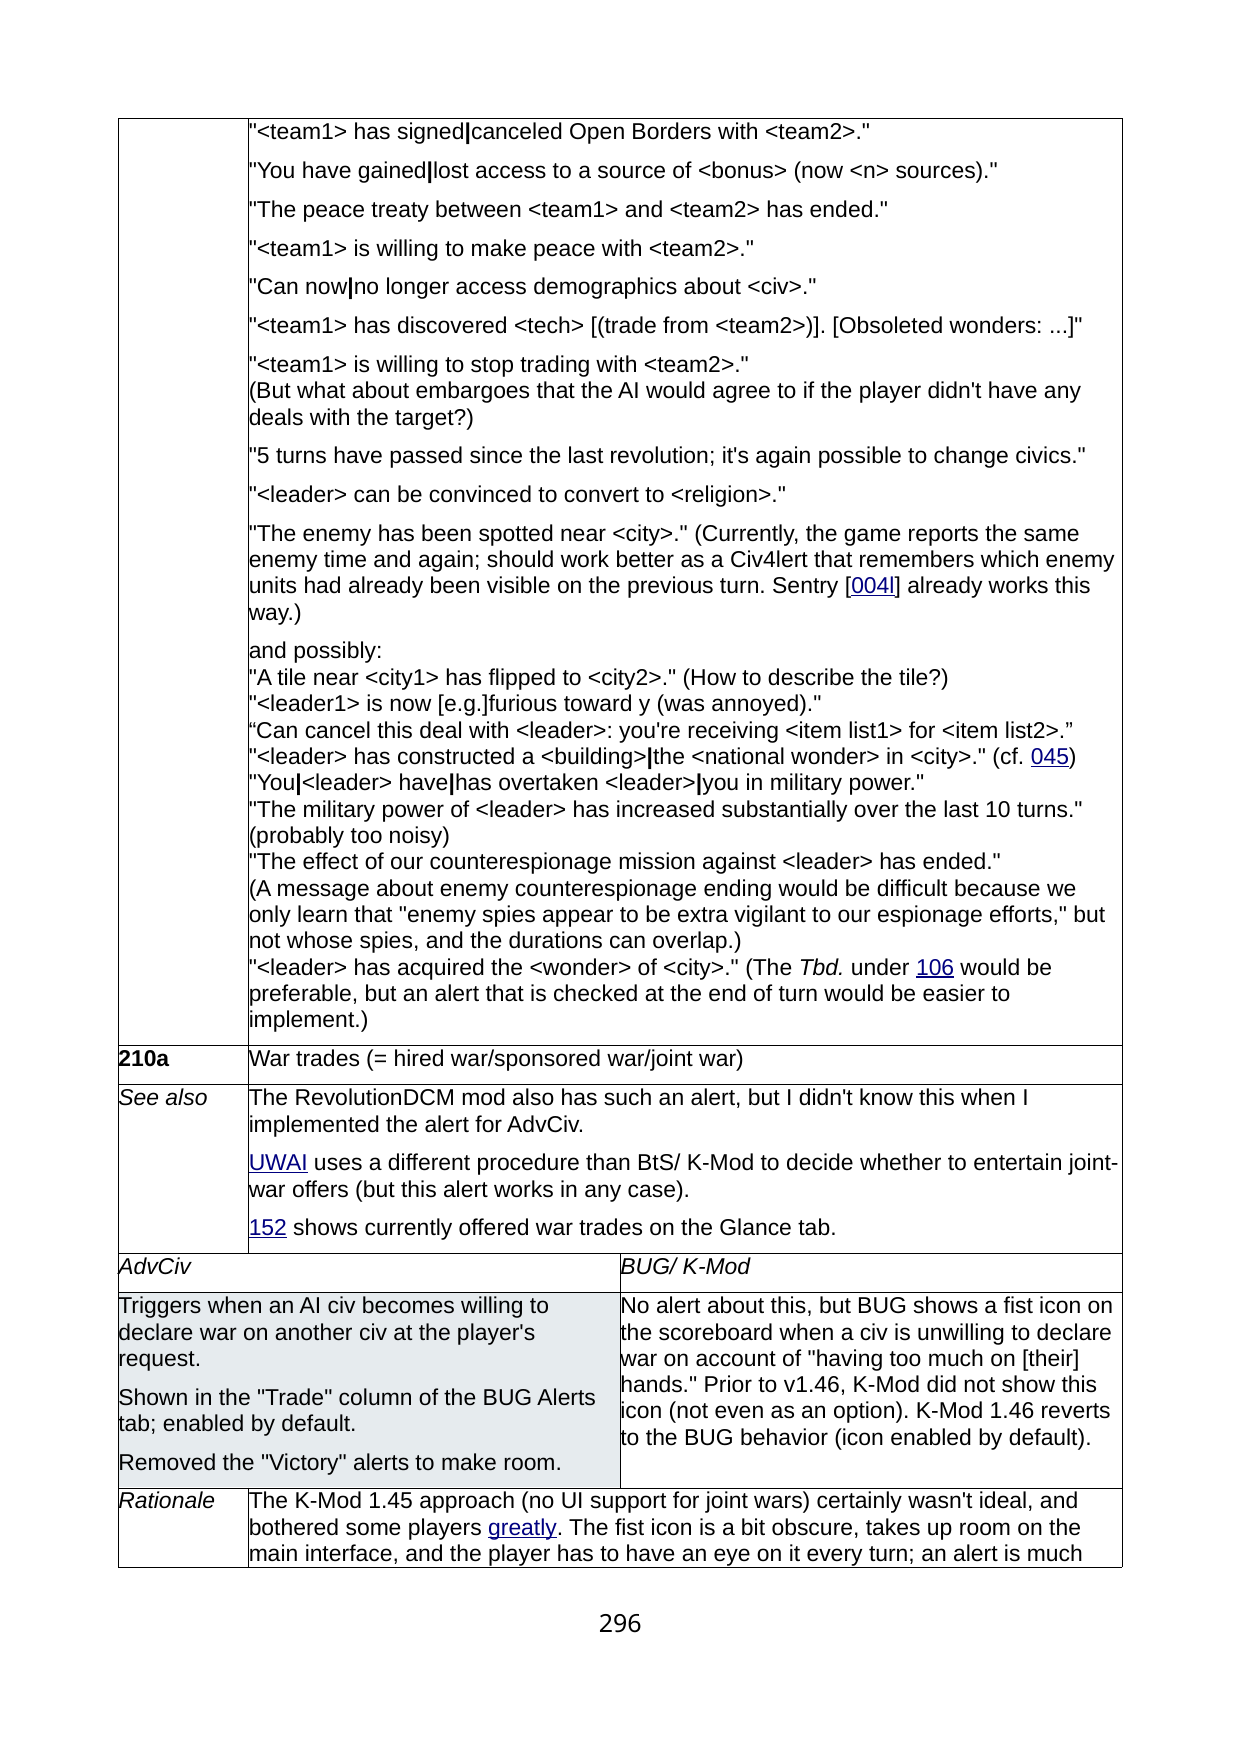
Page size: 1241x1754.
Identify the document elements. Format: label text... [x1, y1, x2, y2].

table_cell The RevolutionDCM mod also has such an alert, but I didn't know this when I implemented the alert for AdvCiv. UWAI uses a different procedure than BtS/ K-Mod to decide whether to entertain joint-war offers (but this alert works in any case). 152 shows currently offered war trades on the Glance tab. [249, 1085, 1122, 1253]
table_cell War trades (= hired war/sponsored war/joint war) [249, 1046, 1122, 1084]
table_cell Rationale [119, 1489, 248, 1567]
table_cell No alert about this, but BUG shows a fist icon on the scoreboard when a civ is unwilling to declare war on account of "having too much on [their] hands." Prior to v1.46, K-Mod did not show this icon (not even as an option). K-Mod 1.46 reverts to the BUG behavior (icon enabled by default). [621, 1293, 1122, 1487]
table_cell See also [119, 1085, 248, 1253]
table_cell BUG/ K-Mod [621, 1254, 1122, 1292]
table_cell "<team1> has signed|canceled Open Borders with <team2>." "You have gained|lost access to a source of <bonus> (now <n> sources)." "The peace treaty between <team1> and <team2> has ended." "<team1> is willing to make peace with <team2>." "Can now|no longer access demographics about <civ>." "<team1> has discovered <tech> [(trade from <team2>)]. [Obsoleted wonders: ...]" "<team1> is willing to stop trading with <team2>." (But what about embargoes that the AI would agree to if the player didn't have any deals with the target?) "5 turns have passed since the last revolution; it's again possible to change civics." "<leader> can be convinced to convert to <religion>." "The enemy has been spotted near <city>." (Currently, the game reports the same enemy time and again; should work better as a Civ4lert that remembers which enemy units had already been visible on the previous turn. Sentry [004l] already works this way.) and possibly: "A tile near <city1> has flipped to <city2>." (How to describe the tile?) "<leader1> is now [e.g.]furious toward y (was annoyed)." “Can cancel this deal with <leader>: you're receiving <item list1> for <item list2>.” "<leader> has constructed a <building>|the <national wonder> in <city>." (cf. 045) "You|<leader> have|has overtaken <leader>|you in military power." "The military power of <leader> has increased substantially over the last 10 turns." (probably too noisy) "The effect of our counterespionage mission against <leader> has ended." (A message about enemy counterespionage ending would be difficult because we only learn that "enemy spies appear to be extra vigilant to our espionage efforts," but not whose spies, and the durations can overlap.) "<leader> has acquired the <wonder> of <city>." (The Tbd. under 106 would be preferable, but an alert that is checked at the end of turn would be easier to implement.) [249, 119, 1122, 1045]
table_cell The K-Mod 1.45 approach (no UI support for joint wars) certainly wasn't ideal, and bothered some players greatly. The fist icon is a bit obscure, takes up room on the main interface, and the player has to have an eye on it every turn; an alert is much [249, 1489, 1122, 1567]
table_cell [119, 119, 248, 1045]
table_cell Triggers when an AI civ becomes willing to declare war on another civ at the player's request. Shown in the "Trade" column of the BUG Alerts tab; enabled by default. Removed the "Victory" alerts to make room. [119, 1293, 620, 1487]
table_cell AdvCiv [119, 1254, 620, 1292]
table_cell 210a [119, 1046, 248, 1084]
